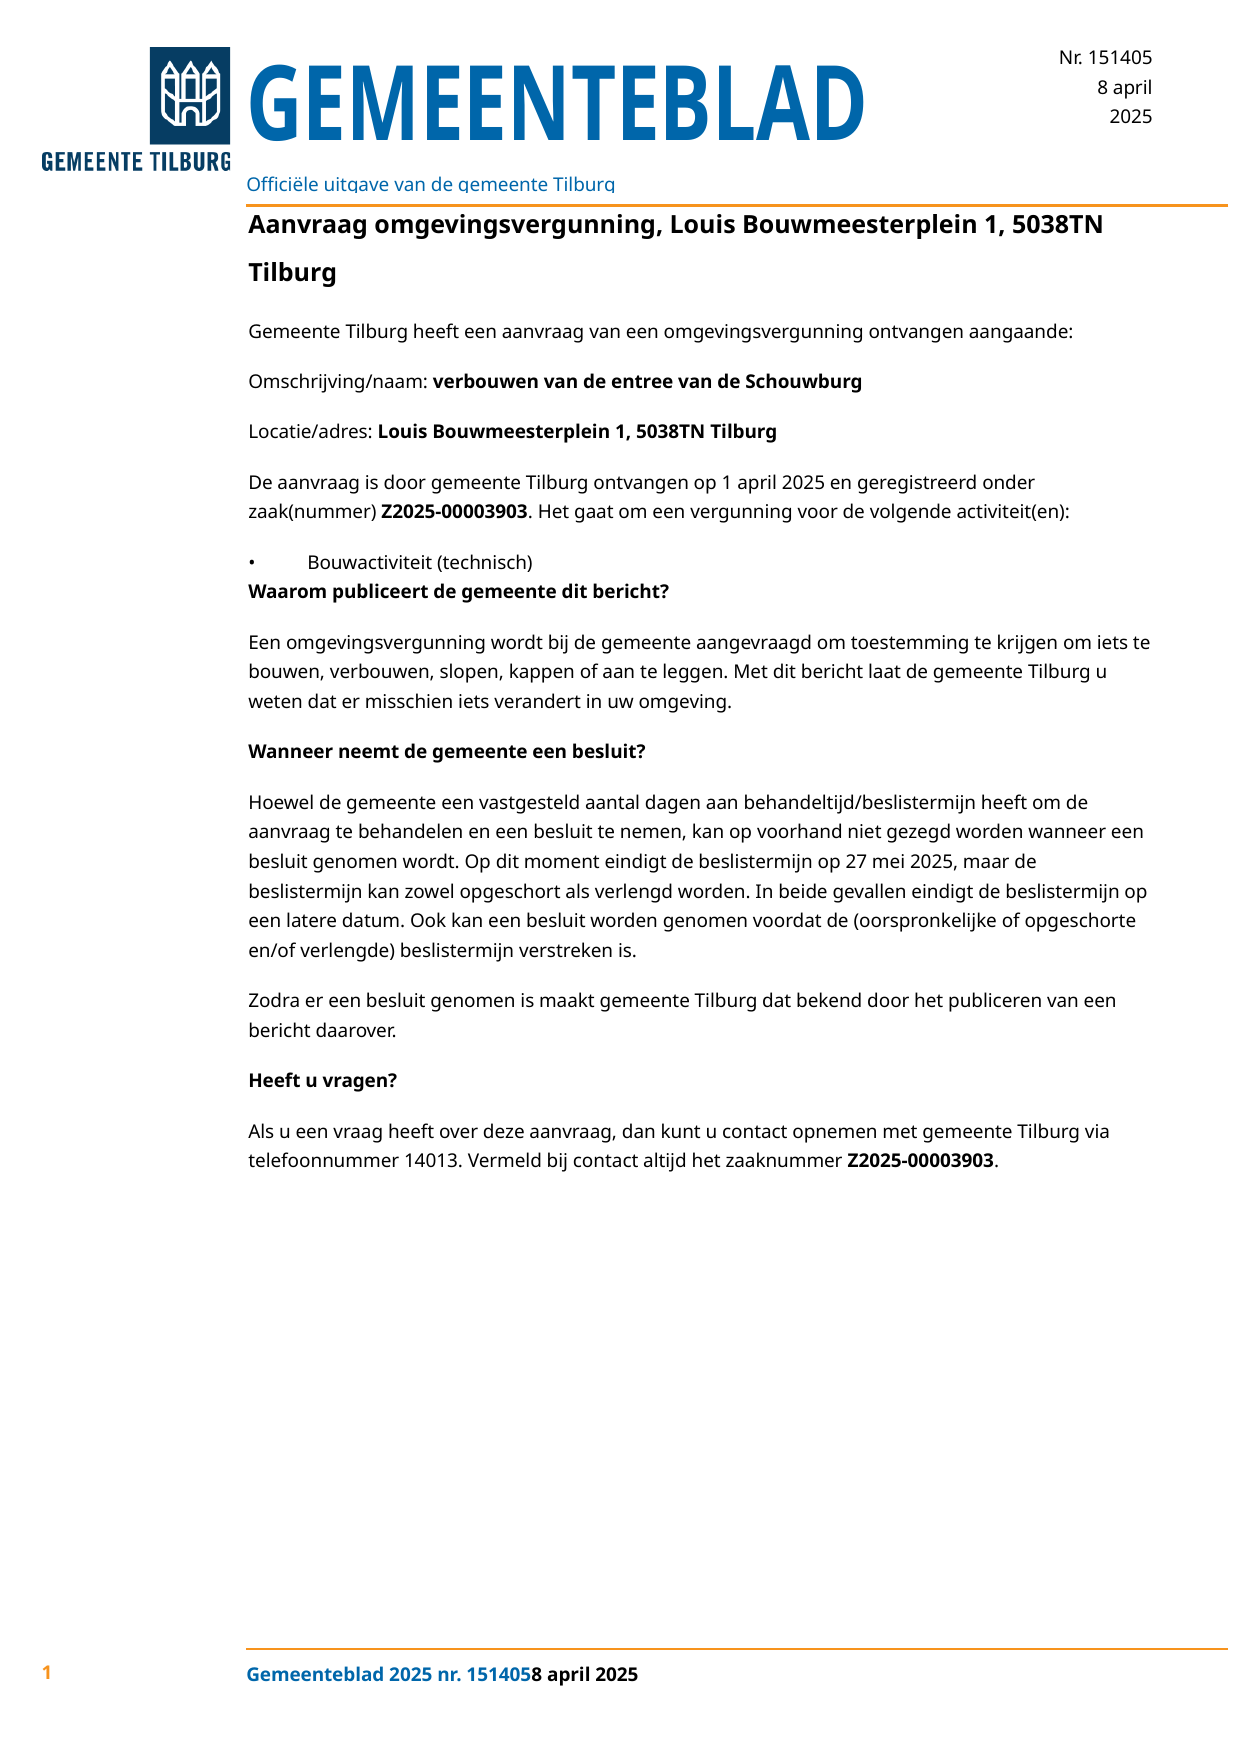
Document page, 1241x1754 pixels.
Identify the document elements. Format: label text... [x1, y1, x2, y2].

text Gemeente Tilburg heeft een aanvraag van een omgevingsvergunning ontvangen aangaande: [248, 318, 1152, 344]
text Als u een vraag heeft over deze aanvraag, dan kunt u contact opnemen met gemeente Tilburg via telefoonnummer 14013. Vermeld bij contact altijd het zaaknummer Z2025-00003903. [248, 1118, 1152, 1173]
text De aanvraag is door gemeente Tilburg ontvangen op 1 april 2025 en geregistreerd onder zaak(nummer) Z2025-00003903. Het gaat om een vergunning voor de volgende activiteit(en): [248, 469, 1152, 524]
list Bouwactiviteit (technisch) [248, 549, 1152, 575]
picture [41, 47, 231, 172]
text Wanneer neemt de gemeente een besluit? [248, 739, 1152, 764]
text Locatie/adres: Louis Bouwmeesterplein 1, 5038TN Tilburg [248, 419, 1152, 444]
text Omschrijving/naam: verbouwen van de entree van de Schouwburg [248, 368, 1152, 394]
text Aanvraag omgevingsvergunning, Louis Bouwmeesterplein 1, 5038TN Tilburg [248, 207, 1152, 288]
text Hoewel de gemeente een vastgesteld aantal dagen aan behandeltijd/beslistermijn heeft om de aanvraag te behandelen en een besluit te nemen, kan op voorhand niet gezegd worden wanneer een besluit genomen wordt. Op dit moment eindigt de beslistermijn op 27 mei 2025, maar de beslistermijn kan zowel opgeschort als verlengd worden. In beide gevallen eindigt de beslistermijn op een latere datum. Ook kan een besluit worden genomen voordat de (oorspronkelijke of opgeschorte en/of verlengde) beslistermijn verstreken is. [248, 789, 1152, 963]
text Een omgevingsvergunning wordt bij de gemeente aangevraagd om toestemming te krijgen om iets te bouwen, verbouwen, slopen, kappen of aan te leggen. Met dit bericht laat de gemeente Tilburg u weten dat er misschien iets verandert in uw omgeving. [248, 629, 1152, 714]
text Waarom publiceert de gemeente dit bericht? [248, 579, 1152, 604]
text Heeft u vragen? [248, 1067, 1152, 1093]
text Zodra er een besluit genomen is maakt gemeente Tilburg dat bekend door het publiceren van een bericht daarover. [248, 987, 1152, 1043]
